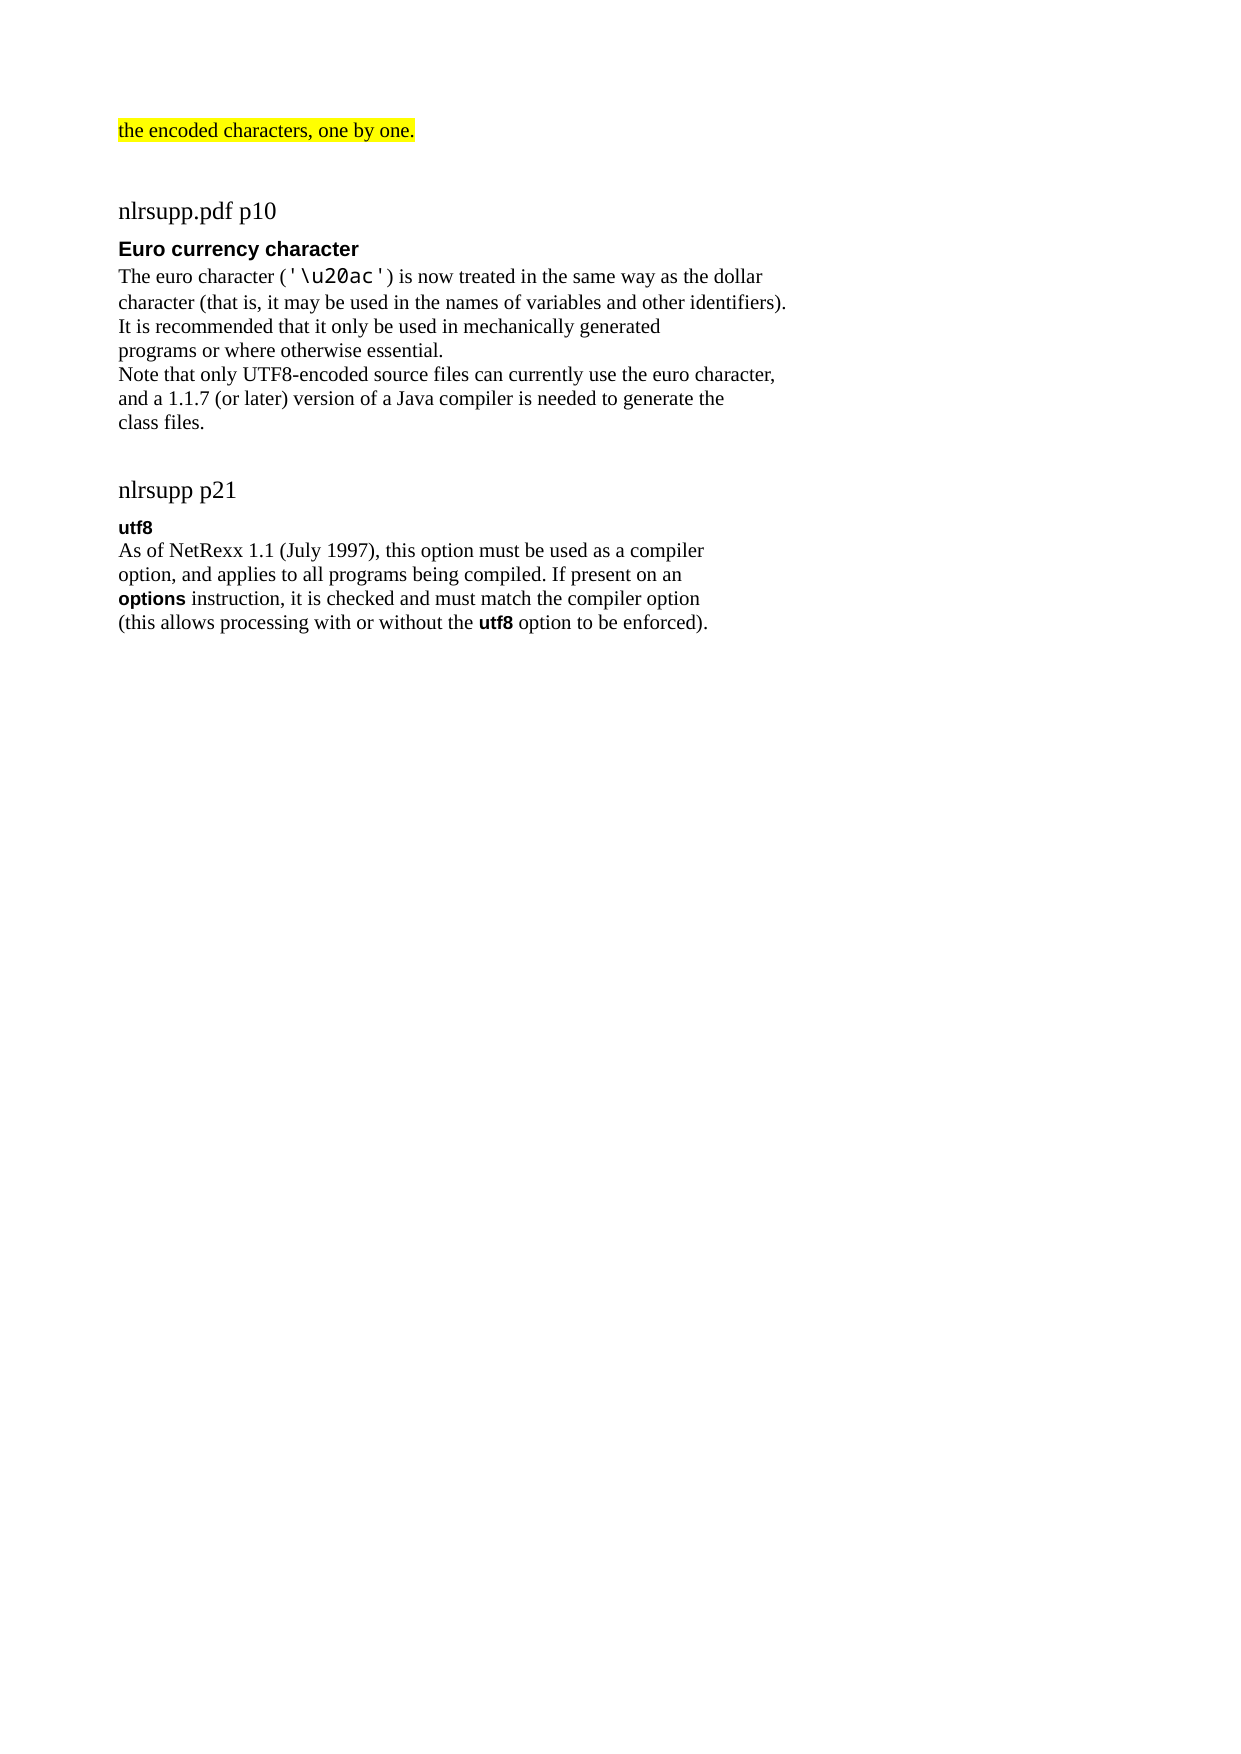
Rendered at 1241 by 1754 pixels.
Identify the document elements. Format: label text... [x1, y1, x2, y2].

text nlrsupp p21 [118, 475, 1122, 504]
text option, and applies to all programs being compiled. If present on an [118, 562, 1122, 586]
text class files. [118, 410, 1122, 434]
text nlrsupp.pdf p10 [118, 196, 1122, 225]
text As of NetRexx 1.1 (July 1997), this option must be used as a compiler [118, 538, 1122, 562]
text character (that is, it may be used in the names of variables and other identifiers). [118, 289, 1122, 314]
text (this allows processing with or without the utf8 option to be enforced). [118, 610, 1122, 634]
text Euro currency character [118, 237, 1122, 261]
text It is recommended that it only be used in mechanically generated [118, 314, 1122, 338]
text the encoded characters, one by one. [118, 118, 1122, 142]
text and a 1.1.7 (or later) version of a Java compiler is needed to generate the [118, 386, 1122, 410]
text Note that only UTF8-encoded source files can currently use the euro character, [118, 362, 1122, 386]
text options instruction, it is checked and must match the compiler option [118, 586, 1122, 610]
text utf8 [118, 516, 1122, 538]
text The euro character ('\u20ac') is now treated in the same way as the dollar [118, 261, 1122, 289]
text programs or where otherwise essential. [118, 338, 1122, 362]
